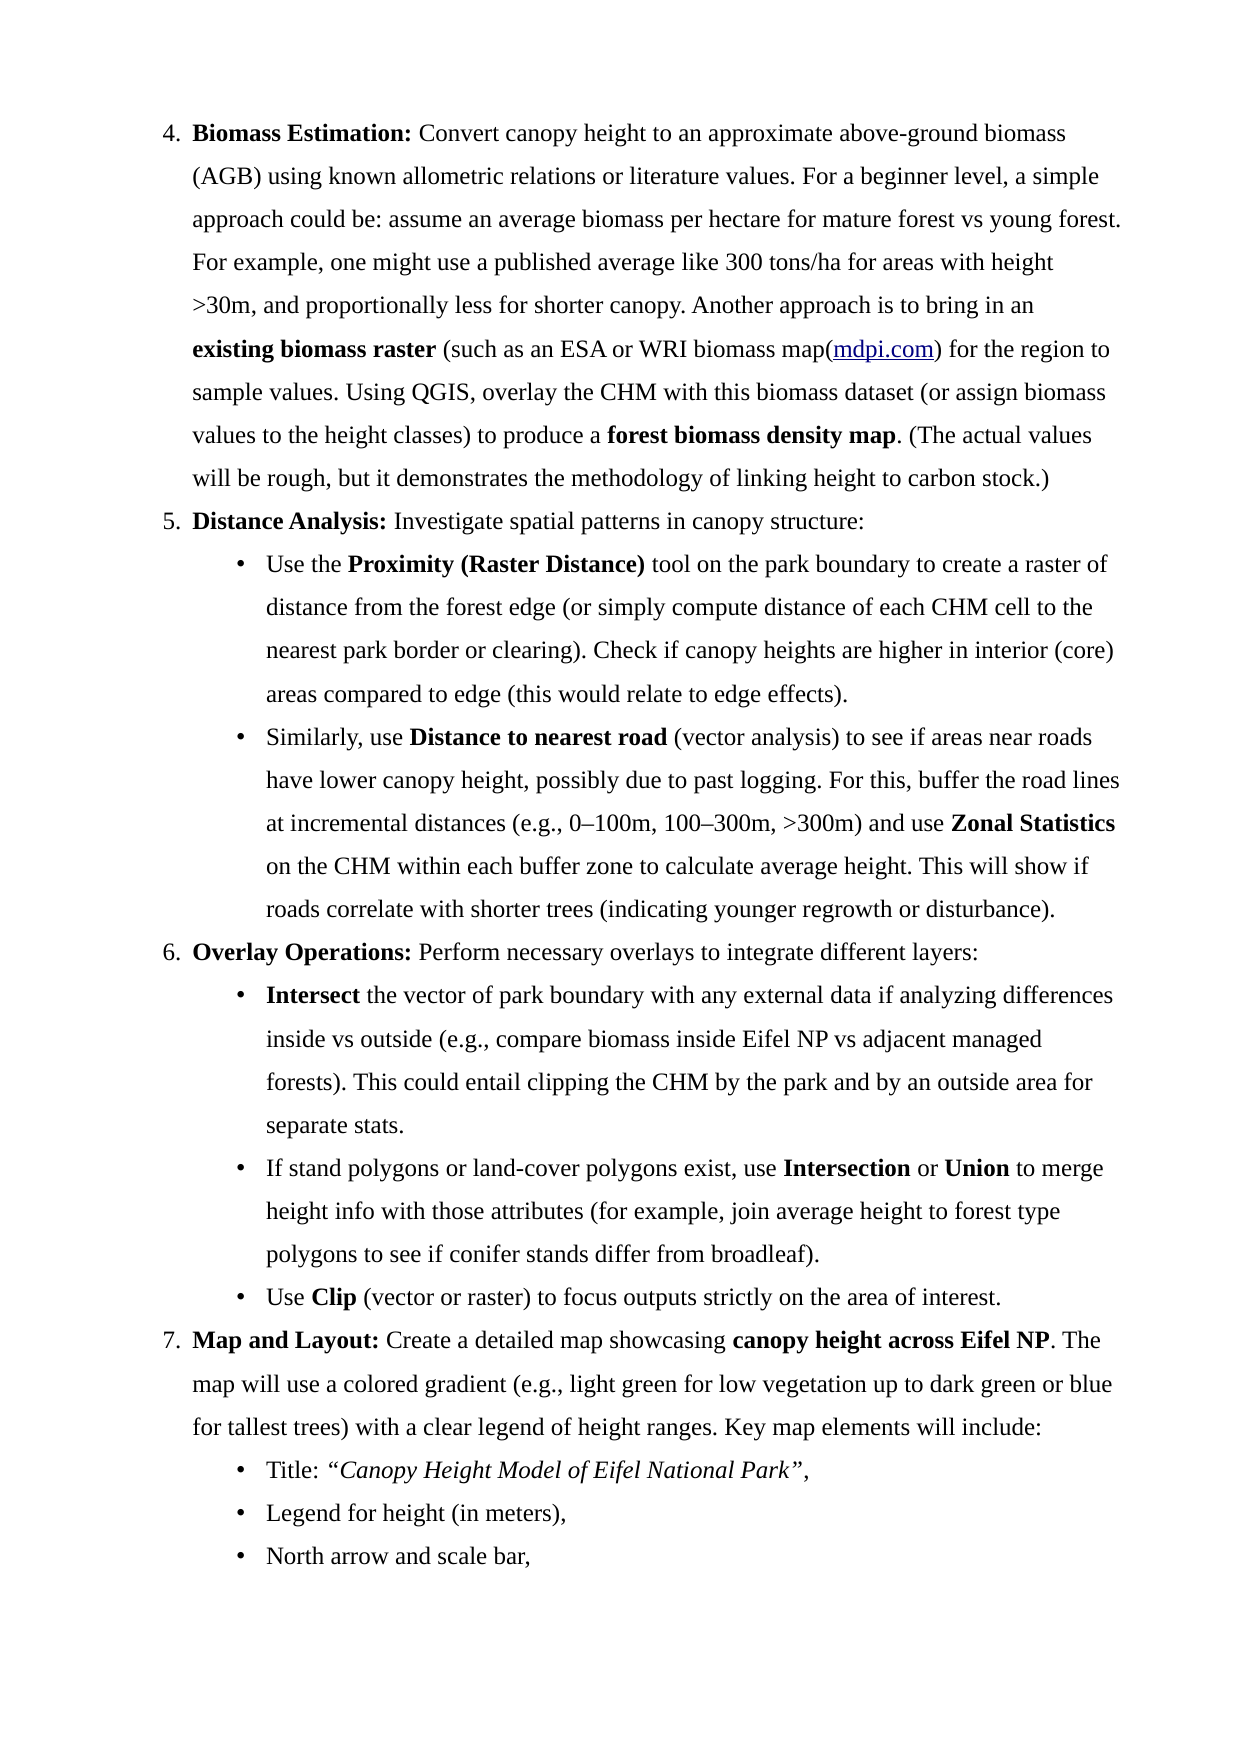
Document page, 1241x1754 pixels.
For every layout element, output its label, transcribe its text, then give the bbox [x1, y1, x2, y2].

list North arrow and scale bar, [236, 1541, 1122, 1570]
list Biomass Estimation: Convert canopy height to an approximate above-ground biomass (AGB) using known allometric relations or literature values. For a beginner level, a simple approach could be: assume an average biomass per hectare for mature forest vs young forest. For example, one might use a published average like 300 tons/ha for areas with height >30m, and proportionally less for shorter canopy. Another approach is to bring in an existing biomass raster (such as an ESA or WRI biomass map​(mdpi.com) for the region to sample values. Using QGIS, overlay the CHM with this biomass dataset (or assign biomass values to the height classes) to produce a forest biomass density map. (The actual values will be rough, but it demonstrates the methodology of linking height to carbon stock.) [162, 118, 1122, 492]
list Map and Layout: Create a detailed map showcasing canopy height across Eifel NP. The map will use a colored gradient (e.g., light green for low vegetation up to dark green or blue for tallest trees) with a clear legend of height ranges. Key map elements will include: [162, 1326, 1122, 1441]
list Distance Analysis: Investigate spatial patterns in canopy structure: [162, 506, 1122, 535]
list Title: “Canopy Height Model of Eifel National Park”, [236, 1455, 1122, 1484]
list Overlay Operations: Perform necessary overlays to integrate different layers: [162, 937, 1122, 966]
list Legend for height (in meters), [236, 1498, 1122, 1527]
list If stand polygons or land-cover polygons exist, use Intersection or Union to merge height info with those attributes (for example, join average height to forest type polygons to see if conifer stands differ from broadleaf). [236, 1153, 1122, 1268]
list Use the Proximity (Raster Distance) tool on the park boundary to create a raster of distance from the forest edge (or simply compute distance of each CHM cell to the nearest park border or clearing). Check if canopy heights are higher in interior (core) areas compared to edge (this would relate to edge effects). [236, 549, 1122, 707]
list Use Clip (vector or raster) to focus outputs strictly on the area of interest. [236, 1282, 1122, 1311]
list Similarly, use Distance to nearest road (vector analysis) to see if areas near roads have lower canopy height, possibly due to past logging. For this, buffer the road lines at incremental distances (e.g., 0–100m, 100–300m, >300m) and use Zonal Statistics on the CHM within each buffer zone to calculate average height. This will show if roads correlate with shorter trees (indicating younger regrowth or disturbance). [236, 722, 1122, 923]
list Intersect the vector of park boundary with any external data if analyzing differences inside vs outside (e.g., compare biomass inside Eifel NP vs adjacent managed forests). This could entail clipping the CHM by the park and by an outside area for separate stats. [236, 981, 1122, 1139]
